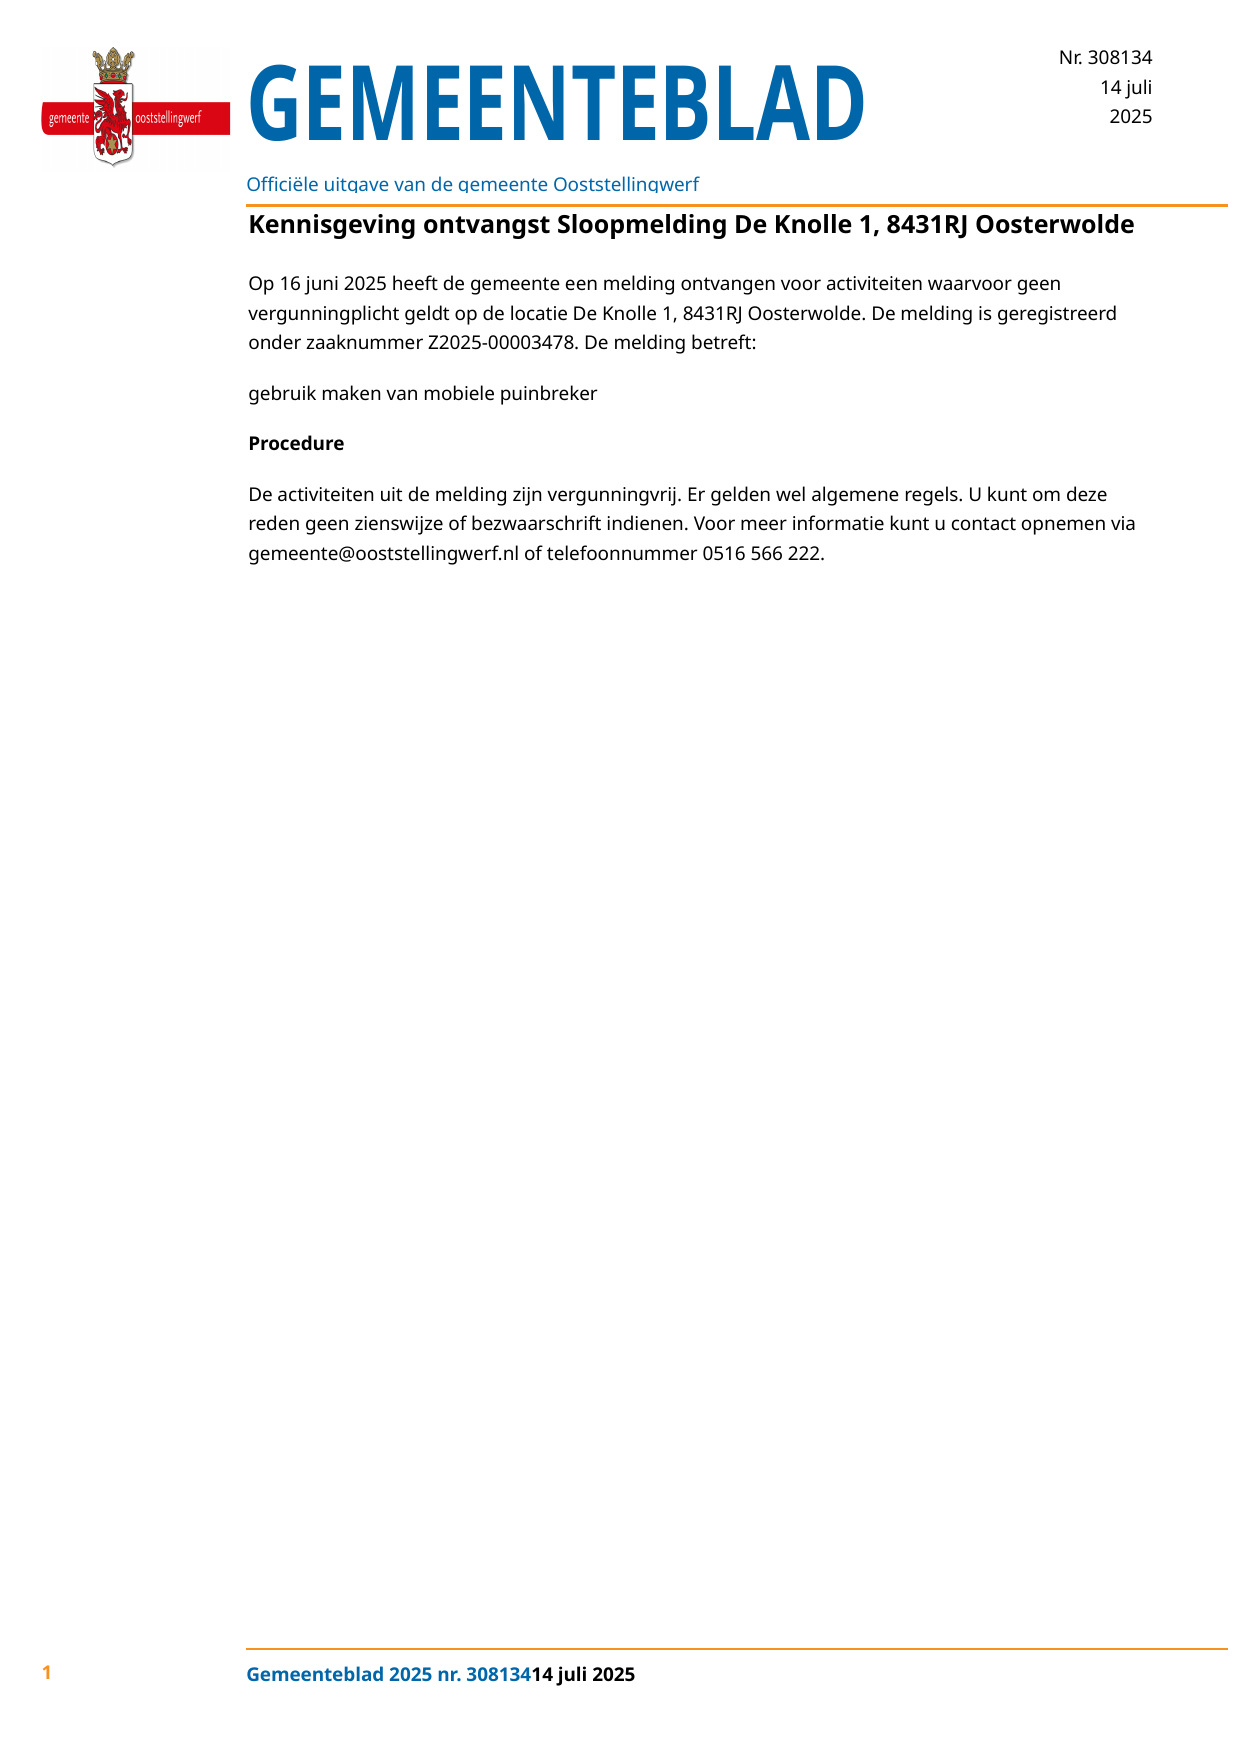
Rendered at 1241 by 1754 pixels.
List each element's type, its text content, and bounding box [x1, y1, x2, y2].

text Procedure [248, 430, 1152, 456]
text Op 16 juni 2025 heeft de gemeente een melding ontvangen voor activiteiten waarvoor geen vergunningplicht geldt op de locatie De Knolle 1, 8431RJ Oosterwolde. De melding is geregistreerd onder zaaknummer Z2025-00003478. De melding betreft: [248, 270, 1152, 355]
text Kennisgeving ontvangst Sloopmelding De Knolle 1, 8431RJ Oosterwolde [248, 207, 1152, 241]
text De activiteiten uit de melding zijn vergunningvrij. Er gelden wel algemene regels. U kunt om deze reden geen zienswijze of bezwaarschrift indienen. Voor meer informatie kunt u contact opnemen via gemeente@ooststellingwerf.nl of telefoonnummer 0516 566 222. [248, 481, 1152, 566]
picture [41, 47, 231, 172]
text gebruik maken van mobiele puinbreker [248, 380, 1152, 406]
